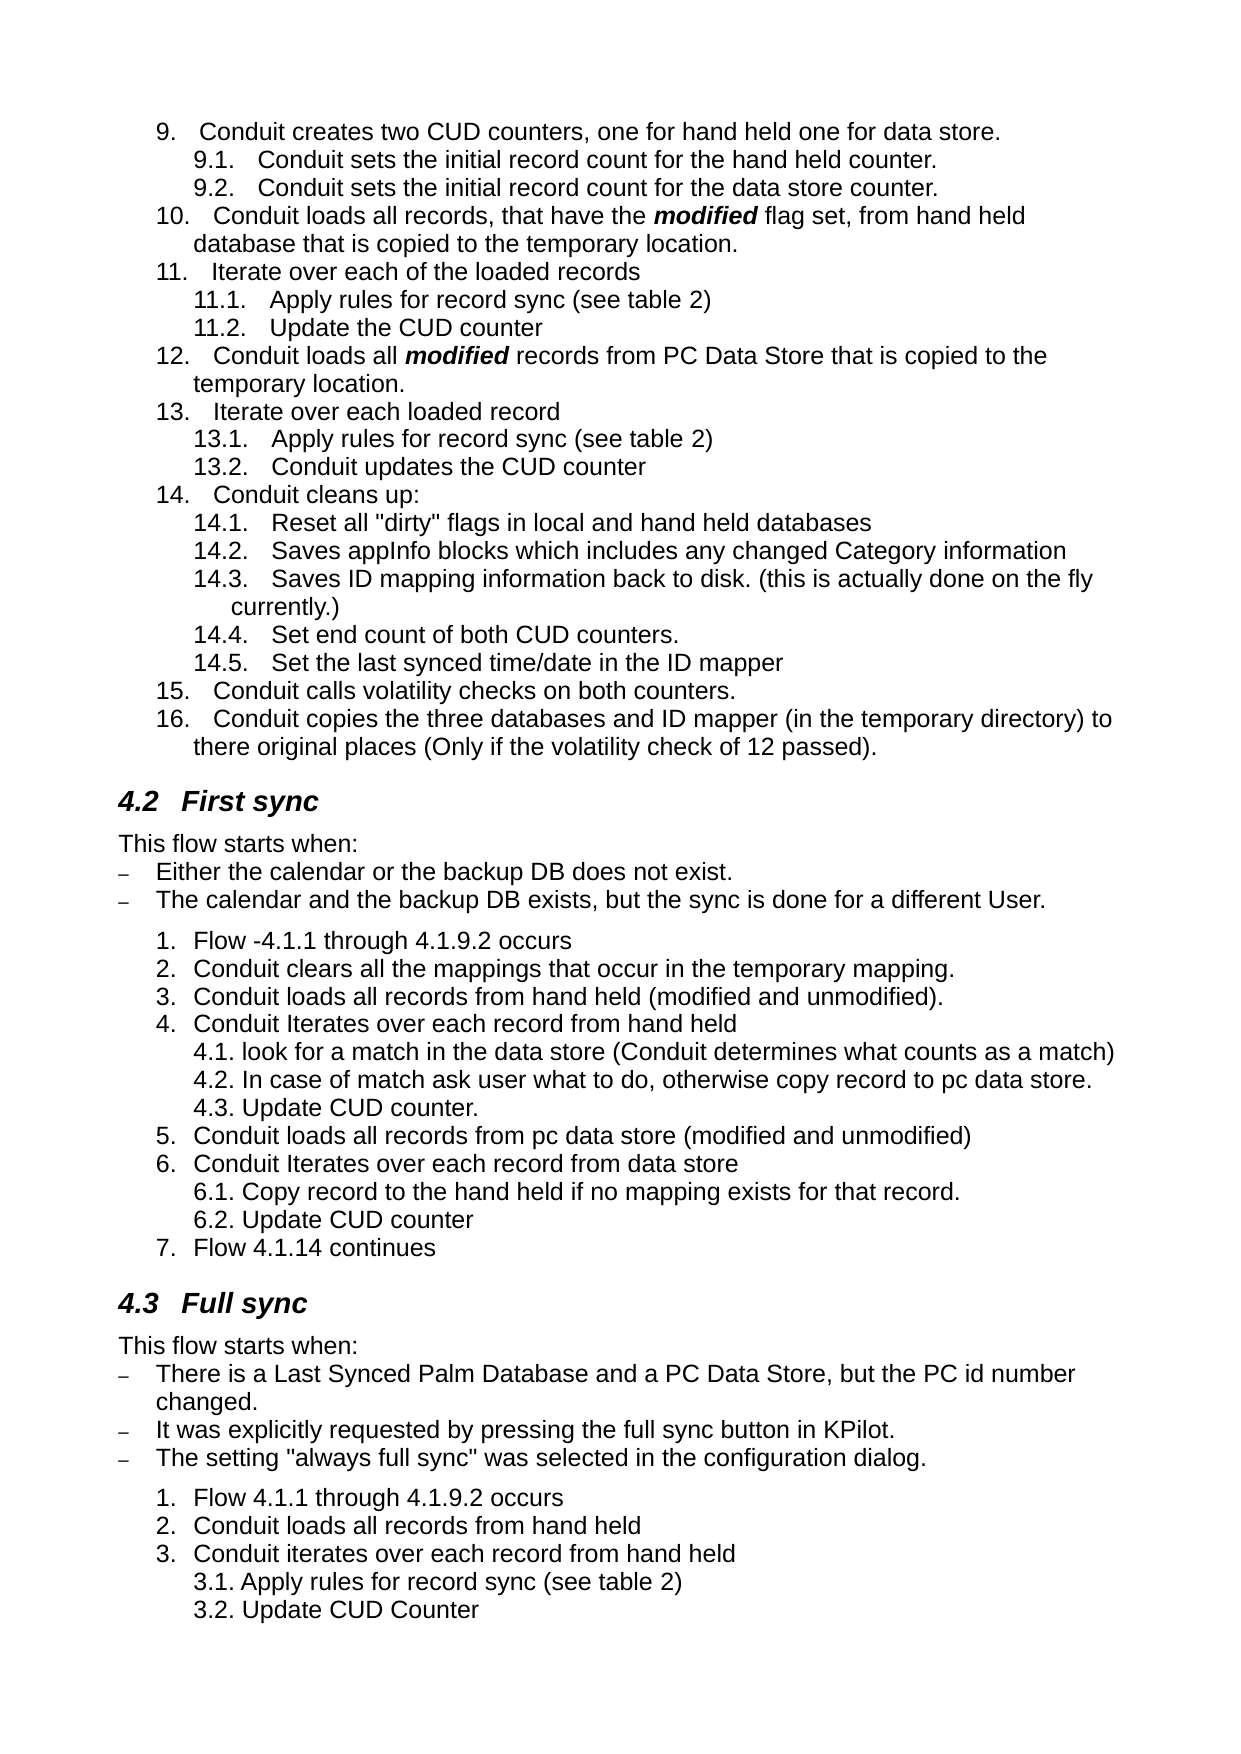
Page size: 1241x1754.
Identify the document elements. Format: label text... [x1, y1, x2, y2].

list Either the calendar or the backup DB does not exist. [118, 858, 1122, 886]
subtitle Full sync [118, 1287, 1122, 1319]
text This flow starts when: [118, 1332, 1122, 1359]
text This flow starts when: [118, 830, 1122, 858]
list Copy record to the hand held if no mapping exists for that record. [193, 1178, 1122, 1206]
list Update CUD counter. [193, 1094, 1122, 1122]
list Conduit updates the CUD counter [193, 453, 1122, 481]
list The setting "always full sync" was selected in the configuration dialog. [118, 1443, 1122, 1471]
list Conduit Iterates over each record from data store [156, 1150, 1122, 1178]
list Conduit creates two CUD counters, one for hand held one for data store. [156, 118, 1122, 146]
list The calendar and the backup DB exists, but the sync is done for a different User. [118, 886, 1122, 914]
list Saves ID mapping information back to disk. (this is actually done on the fly currently.) [193, 565, 1122, 621]
list Conduit Iterates over each record from hand held [156, 1010, 1122, 1038]
list Conduit loads all records from hand held (modified and unmodified). [156, 982, 1122, 1010]
list Conduit loads all records from hand held [156, 1512, 1122, 1539]
list Conduit cleans up: [156, 481, 1122, 509]
list Iterate over each of the loaded records [156, 258, 1122, 286]
list Set end count of both CUD counters. [193, 621, 1122, 648]
list Flow -4.1.1 through 4.1.9.2 occurs [156, 927, 1122, 954]
list Update CUD Counter [193, 1595, 1122, 1623]
subtitle First sync [118, 785, 1122, 818]
list Conduit loads all records, that have the modified flag set, from hand held database that is copied to the temporary location. [156, 202, 1122, 258]
list Conduit clears all the mappings that occur in the temporary mapping. [156, 954, 1122, 982]
list look for a match in the data store (Conduit determines what counts as a match) [193, 1038, 1122, 1066]
list There is a Last Synced Palm Database and a PC Data Store, but the PC id number changed. [118, 1359, 1122, 1415]
list Apply rules for record sync (see table 2) [193, 425, 1122, 453]
list Update CUD counter [193, 1206, 1122, 1234]
list Iterate over each loaded record [156, 397, 1122, 425]
list Reset all "dirty" flags in local and hand held databases [193, 509, 1122, 537]
list Conduit copies the three databases and ID mapper (in the temporary directory) to there original places (Only if the volatility check of 12 passed). [156, 704, 1122, 760]
list In case of match ask user what to do, otherwise copy record to pc data store. [193, 1066, 1122, 1094]
list Apply rules for record sync (see table 2) [193, 1567, 1122, 1595]
list Update the CUD counter [193, 313, 1122, 341]
list Conduit calls volatility checks on both counters. [156, 676, 1122, 704]
list Saves appInfo blocks which includes any changed Category information [193, 537, 1122, 565]
list Conduit loads all modified records from PC Data Store that is copied to the temporary location. [156, 341, 1122, 397]
list Flow 4.1.14 continues [156, 1234, 1122, 1262]
list Conduit loads all records from pc data store (modified and unmodified) [156, 1122, 1122, 1150]
list Conduit iterates over each record from hand held [156, 1539, 1122, 1567]
list Set the last synced time/date in the ID mapper [193, 648, 1122, 676]
list It was explicitly requested by pressing the full sync button in KPilot. [118, 1415, 1122, 1443]
list Flow 4.1.1 through 4.1.9.2 occurs [156, 1484, 1122, 1512]
list Conduit sets the initial record count for the data store counter. [193, 174, 1122, 202]
list Apply rules for record sync (see table 2) [193, 286, 1122, 313]
list Conduit sets the initial record count for the hand held counter. [193, 146, 1122, 174]
